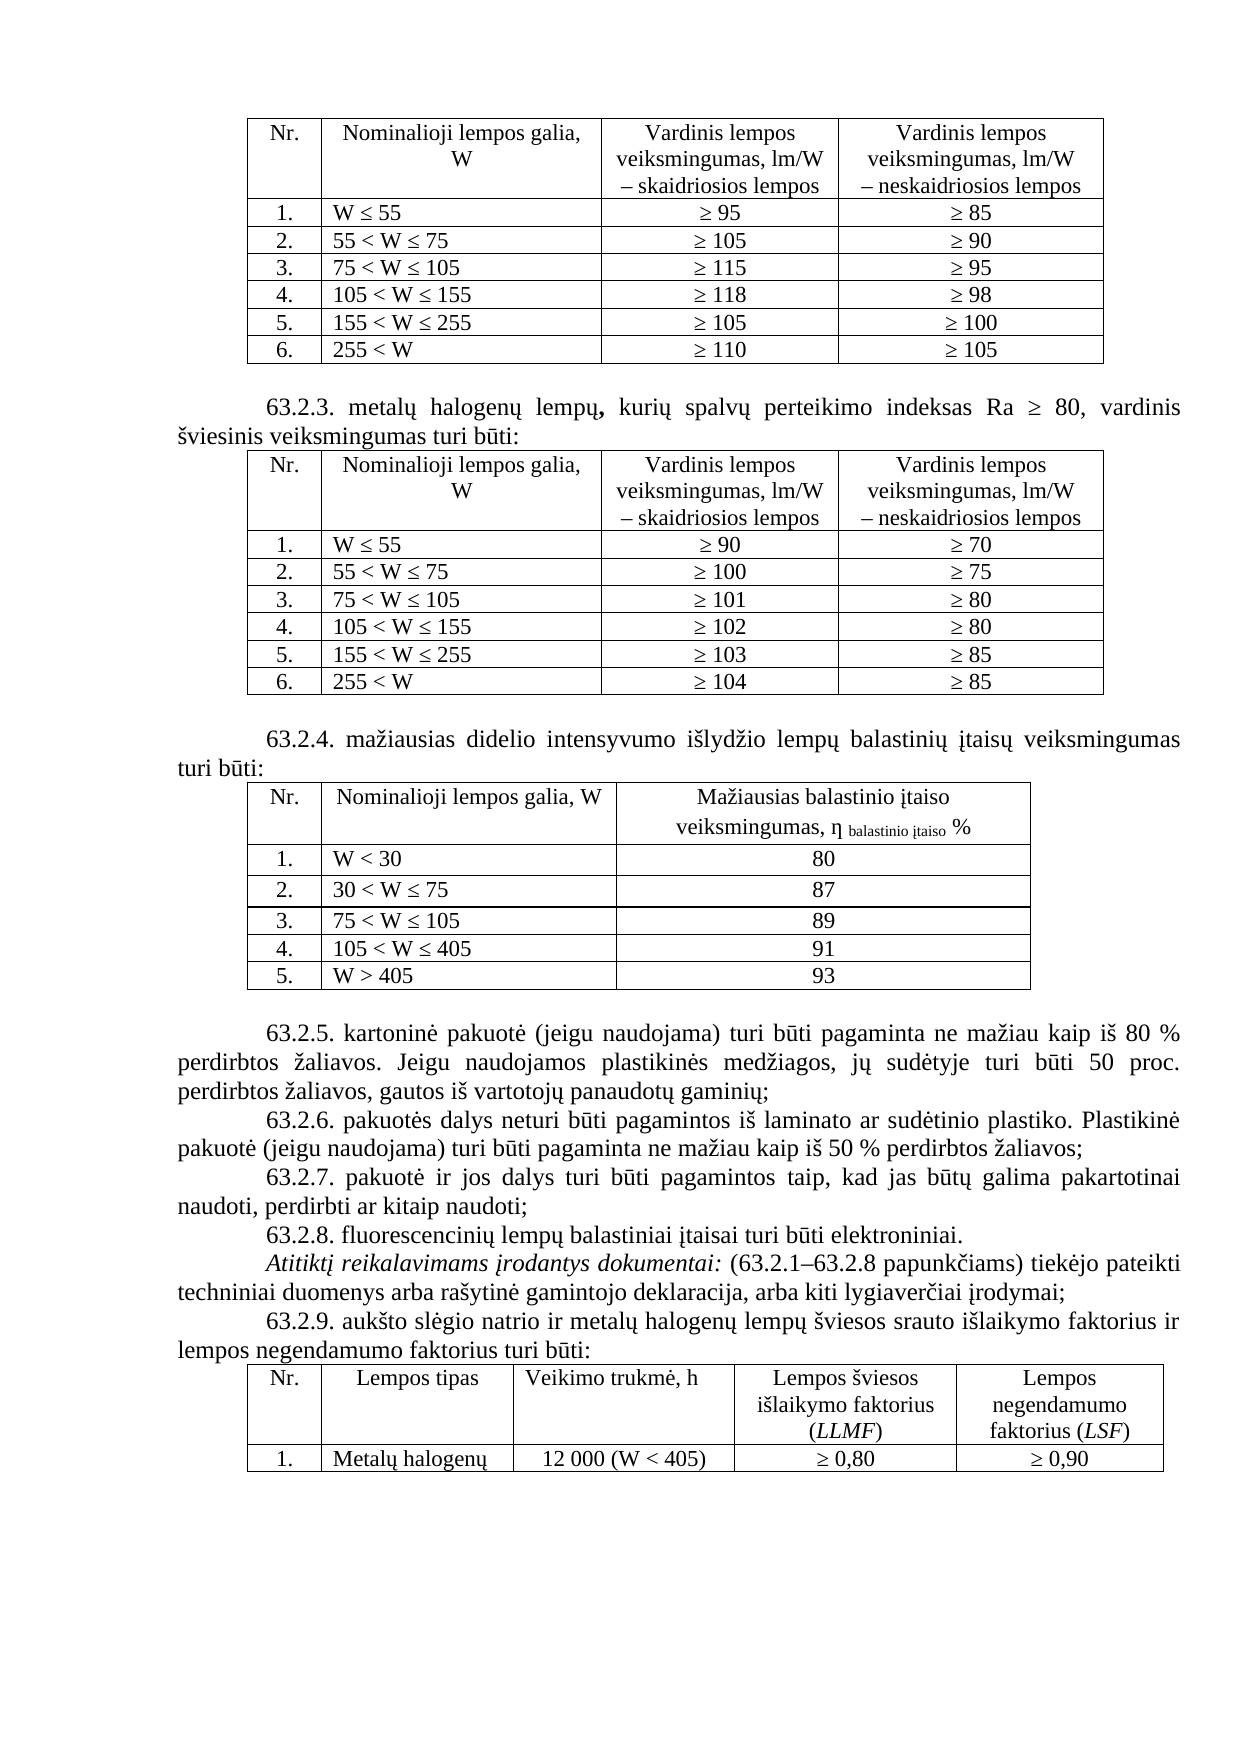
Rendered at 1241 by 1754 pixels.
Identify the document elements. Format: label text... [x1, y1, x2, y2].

table_cell W ≤ 55 [322, 199, 601, 226]
table_cell 4. [248, 935, 321, 961]
table_cell ≥ 105 [839, 336, 1103, 363]
table_cell ≥ 115 [602, 254, 838, 280]
table_cell ≥ 70 [839, 531, 1103, 557]
table_cell ≥ 85 [839, 199, 1103, 226]
table_header Nr. [248, 119, 321, 198]
text 63.2.8. fluorescencinių lempų balastiniai įtaisai turi būti elektroniniai. [177, 1220, 1181, 1248]
text Atitiktį reikalavimams įrodantys dokumentai: (63.2.1–63.2.8 papunkčiams) tiekėjo pateikti techniniai duomenys arba rašytinė gamintojo deklaracija, arba kiti lygiaverčiai įrodymai; [177, 1248, 1181, 1306]
table_cell ≥ 0,80 [735, 1445, 956, 1471]
table_cell 1. [248, 199, 321, 226]
table_header Lempos šviesos išlaikymo faktorius (LLMF) [735, 1365, 956, 1443]
text 63.2.7. pakuotė ir jos dalys turi būti pagamintos taip, kad jas būtų galima pakartotinai naudoti, perdirbti ar kitaip naudoti; [177, 1162, 1181, 1220]
table_header Nominalioji lempos galia, W [322, 451, 601, 530]
table_cell ≥ 0,90 [957, 1445, 1163, 1471]
table_cell ≥ 110 [602, 336, 838, 363]
table_cell ≥ 100 [839, 309, 1103, 335]
table_cell ≥ 118 [602, 281, 838, 308]
table_cell 75 < W ≤ 105 [322, 254, 601, 280]
table_cell 1. [248, 845, 321, 875]
table_header Lempos tipas [322, 1365, 513, 1443]
table_cell 75 < W ≤ 105 [322, 586, 601, 612]
table_cell 6. [248, 668, 321, 694]
table_header Nominalioji lempos galia, W [322, 119, 601, 198]
table_header Mažiausias balastinio įtaiso veiksmingumas, ƞ balastinio įtaiso % [617, 783, 1030, 843]
table_header Nr. [248, 783, 321, 843]
table_cell 55 < W ≤ 75 [322, 227, 601, 253]
table_header Nr. [248, 1365, 321, 1443]
table_cell 255 < W [322, 668, 601, 694]
table_cell 105 < W ≤ 155 [322, 613, 601, 639]
table_header Vardinis lempos veiksmingumas, lm/W – neskaidriosios lempos [839, 451, 1103, 530]
table_cell 91 [617, 935, 1030, 961]
table_cell 2. [248, 559, 321, 585]
table_header Vardinis lempos veiksmingumas, lm/W – neskaidriosios lempos [839, 119, 1103, 198]
table_cell ≥ 100 [602, 559, 838, 585]
table_cell 87 [617, 876, 1030, 906]
table_cell 55 < W ≤ 75 [322, 559, 601, 585]
table_cell 93 [617, 962, 1030, 989]
table_cell ≥ 75 [839, 559, 1103, 585]
table_cell 89 [617, 908, 1030, 934]
table_cell ≥ 95 [839, 254, 1103, 280]
table_header Vardinis lempos veiksmingumas, lm/W – skaidriosios lempos [602, 451, 838, 530]
table_cell ≥ 103 [602, 641, 838, 667]
table_cell ≥ 104 [602, 668, 838, 694]
table_header Veikimo trukmė, h [514, 1365, 734, 1443]
table_cell 155 < W ≤ 255 [322, 641, 601, 667]
table_header Nr. [248, 451, 321, 530]
table_cell 255 < W [322, 336, 601, 363]
text 63.2.9. aukšto slėgio natrio ir metalų halogenų lempų šviesos srauto išlaikymo faktorius ir lempos negendamumo faktorius turi būti: [177, 1306, 1181, 1363]
table_cell W > 405 [322, 962, 616, 989]
table_cell ≥ 105 [602, 227, 838, 253]
text 63.2.5. kartoninė pakuotė (jeigu naudojama) turi būti pagaminta ne mažiau kaip iš 80 % perdirbtos žaliavos. Jeigu naudojamos plastikinės medžiagos, jų sudėtyje turi būti 50 proc. perdirbtos žaliavos, gautos iš vartotojų panaudotų gaminių; [177, 1018, 1181, 1105]
table_cell 155 < W ≤ 255 [322, 309, 601, 335]
table_cell 1. [248, 531, 321, 557]
table_header Nominalioji lempos galia, W [322, 783, 616, 843]
table_cell ≥ 85 [839, 668, 1103, 694]
table_cell Metalų halogenų [322, 1445, 513, 1471]
table_cell ≥ 102 [602, 613, 838, 639]
table_cell 2. [248, 227, 321, 253]
table_cell 30 < W ≤ 75 [322, 876, 616, 906]
table_cell ≥ 85 [839, 641, 1103, 667]
table_cell ≥ 80 [839, 613, 1103, 639]
table_cell ≥ 101 [602, 586, 838, 612]
table_cell W ≤ 55 [322, 531, 601, 557]
table_cell 5. [248, 641, 321, 667]
table_cell ≥ 90 [839, 227, 1103, 253]
table_cell 5. [248, 309, 321, 335]
table_cell 3. [248, 586, 321, 612]
text 63.2.6. pakuotės dalys neturi būti pagamintos iš laminato ar sudėtinio plastiko. Plastikinė pakuotė (jeigu naudojama) turi būti pagaminta ne mažiau kaip iš 50 % perdirbtos žaliavos; [177, 1105, 1181, 1162]
table_cell 12 000 (W < 405) [514, 1445, 734, 1471]
table_cell 6. [248, 336, 321, 363]
table_cell 105 < W ≤ 405 [322, 935, 616, 961]
table_cell 4. [248, 613, 321, 639]
table_cell 1. [248, 1445, 321, 1471]
table_cell ≥ 105 [602, 309, 838, 335]
table_header Vardinis lempos veiksmingumas, lm/W – skaidriosios lempos [602, 119, 838, 198]
text 63.2.4. mažiausias didelio intensyvumo išlydžio lempų balastinių įtaisų veiksmingumas turi būti: [177, 724, 1181, 782]
table_cell ≥ 80 [839, 586, 1103, 612]
table_cell 80 [617, 845, 1030, 875]
table_cell 4. [248, 281, 321, 308]
table_cell 3. [248, 908, 321, 934]
table_cell 3. [248, 254, 321, 280]
table_cell 2. [248, 876, 321, 906]
table_header Lempos negendamumo faktorius (LSF) [957, 1365, 1163, 1443]
table_cell 5. [248, 962, 321, 989]
table_cell ≥ 95 [602, 199, 838, 226]
table_cell W < 30 [322, 845, 616, 875]
table_cell 105 < W ≤ 155 [322, 281, 601, 308]
table_cell ≥ 90 [602, 531, 838, 557]
table_cell 75 < W ≤ 105 [322, 908, 616, 934]
text 63.2.3. metalų halogenų lempų, kurių spalvų perteikimo indeksas Ra ≥ 80, vardinis šviesinis veiksmingumas turi būti: [177, 392, 1181, 450]
table_cell ≥ 98 [839, 281, 1103, 308]
